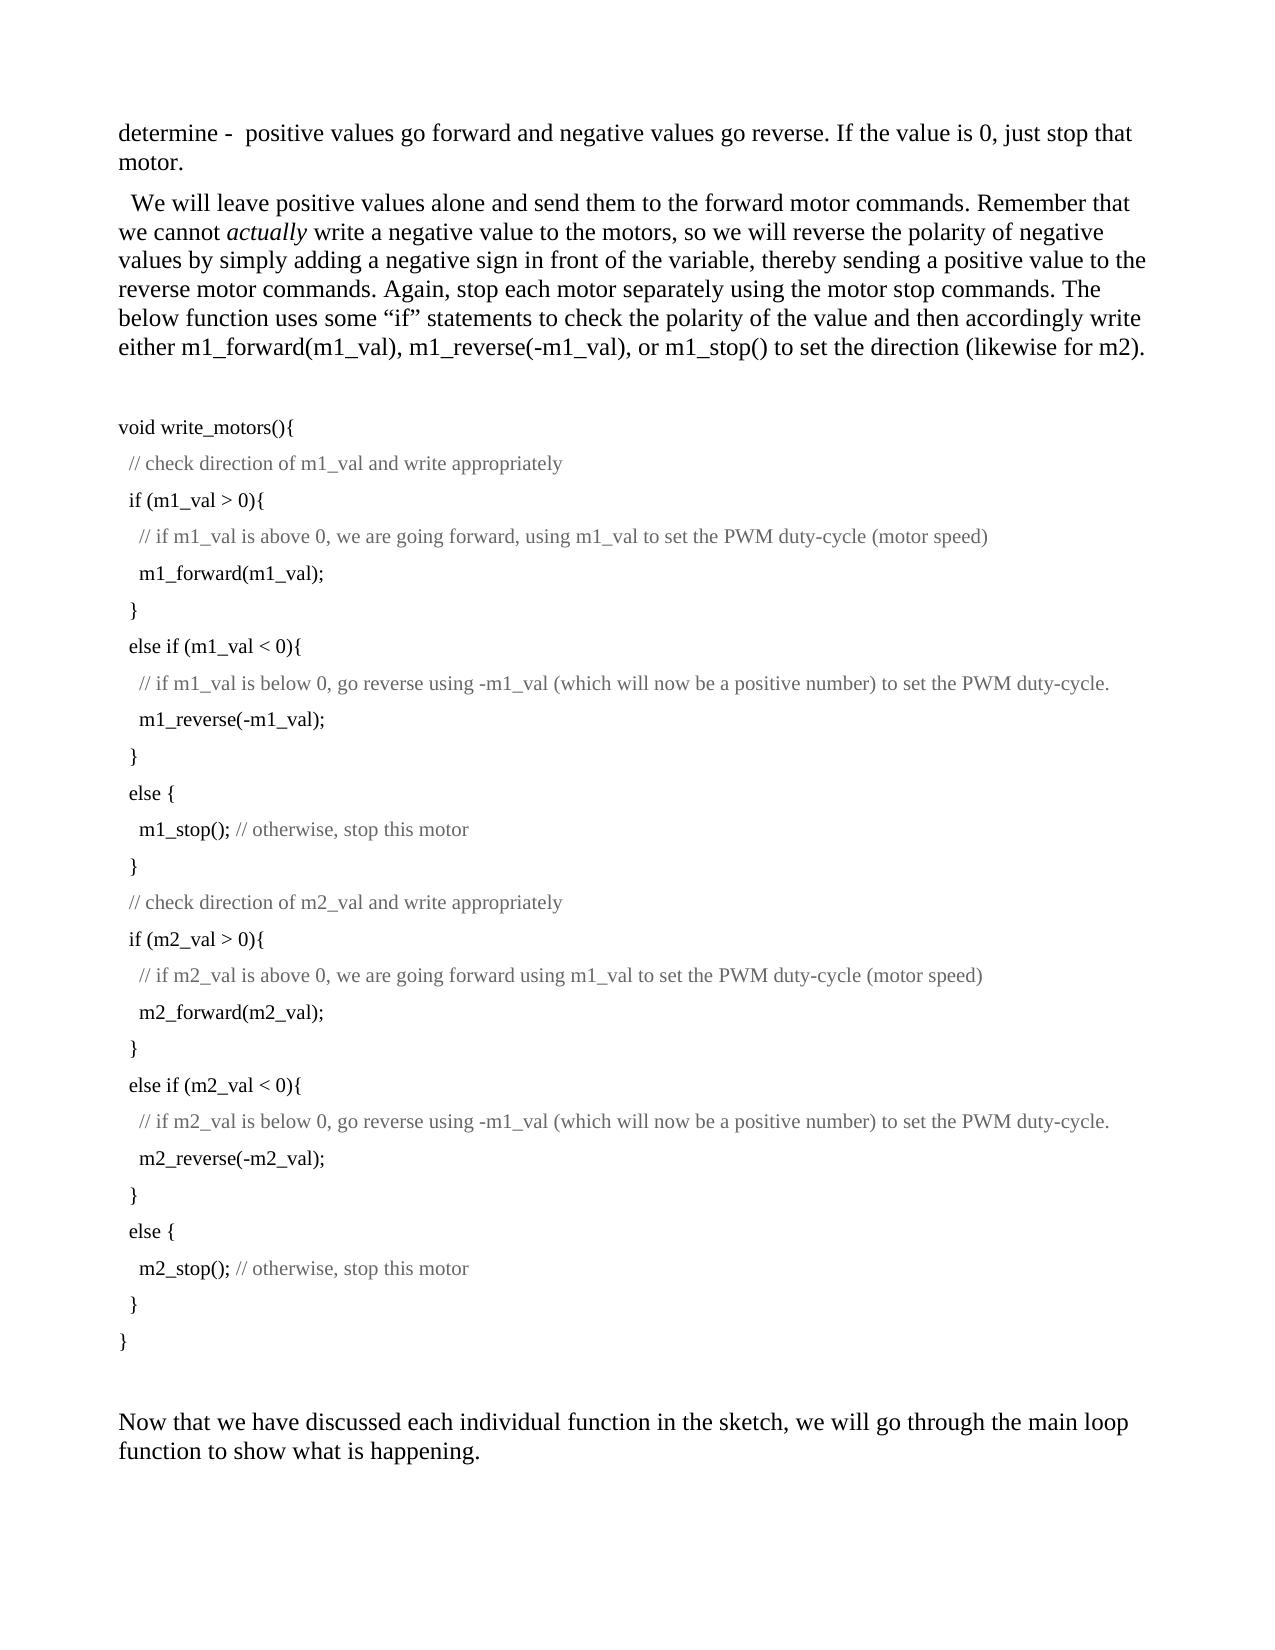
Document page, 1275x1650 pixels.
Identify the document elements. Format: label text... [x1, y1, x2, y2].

text m2_forward(m2_val); [118, 1000, 1157, 1024]
text if (m2_val > 0){ [118, 927, 1157, 951]
text else { [118, 1219, 1157, 1243]
text // if m1_val is below 0, go reverse using -m1_val (which will now be a positive number) to set the PWM duty-cycle. [118, 671, 1157, 695]
text } [118, 1329, 1157, 1353]
text } [118, 1292, 1157, 1316]
text else { [118, 780, 1157, 804]
text } [118, 1183, 1157, 1207]
text // if m2_val is below 0, go reverse using -m1_val (which will now be a positive number) to set the PWM duty-cycle. [118, 1109, 1157, 1133]
text m1_stop(); // otherwise, stop this motor [118, 817, 1157, 841]
text // check direction of m1_val and write appropriately [118, 451, 1157, 475]
text } [118, 853, 1157, 878]
text m2_reverse(-m2_val); [118, 1146, 1157, 1170]
text } [118, 744, 1157, 768]
text m1_forward(m1_val); [118, 561, 1157, 585]
text else if (m1_val < 0){ [118, 634, 1157, 658]
text determine - positive values go forward and negative values go reverse. If the value is 0, just stop that motor. [118, 118, 1157, 176]
text We will leave positive values alone and send them to the forward motor commands. Remember that we cannot actually write a negative value to the motors, so we will reverse the polarity of negative values by simply adding a negative sign in front of the variable, thereby sending a positive value to the reverse motor commands. Again, stop each motor separately using the motor stop commands. The below function uses some “if” statements to check the polarity of the value and then accordingly write either m1_forward(m1_val), m1_reverse(-m1_val), or m1_stop() to set the direction (likewise for m2). [118, 188, 1157, 361]
text // if m2_val is above 0, we are going forward using m1_val to set the PWM duty-cycle (motor speed) [118, 963, 1157, 987]
text if (m1_val > 0){ [118, 488, 1157, 512]
text Now that we have discussed each individual function in the sketch, we will go through the main loop function to show what is happening. [118, 1407, 1157, 1464]
text // if m1_val is above 0, we are going forward, using m1_val to set the PWM duty-cycle (motor speed) [118, 524, 1157, 548]
text else if (m2_val < 0){ [118, 1073, 1157, 1097]
text m2_stop(); // otherwise, stop this motor [118, 1256, 1157, 1280]
text } [118, 598, 1157, 622]
text } [118, 1036, 1157, 1060]
text // check direction of m2_val and write appropriately [118, 890, 1157, 914]
text void write_motors(){ [118, 415, 1157, 439]
text m1_reverse(-m1_val); [118, 707, 1157, 731]
